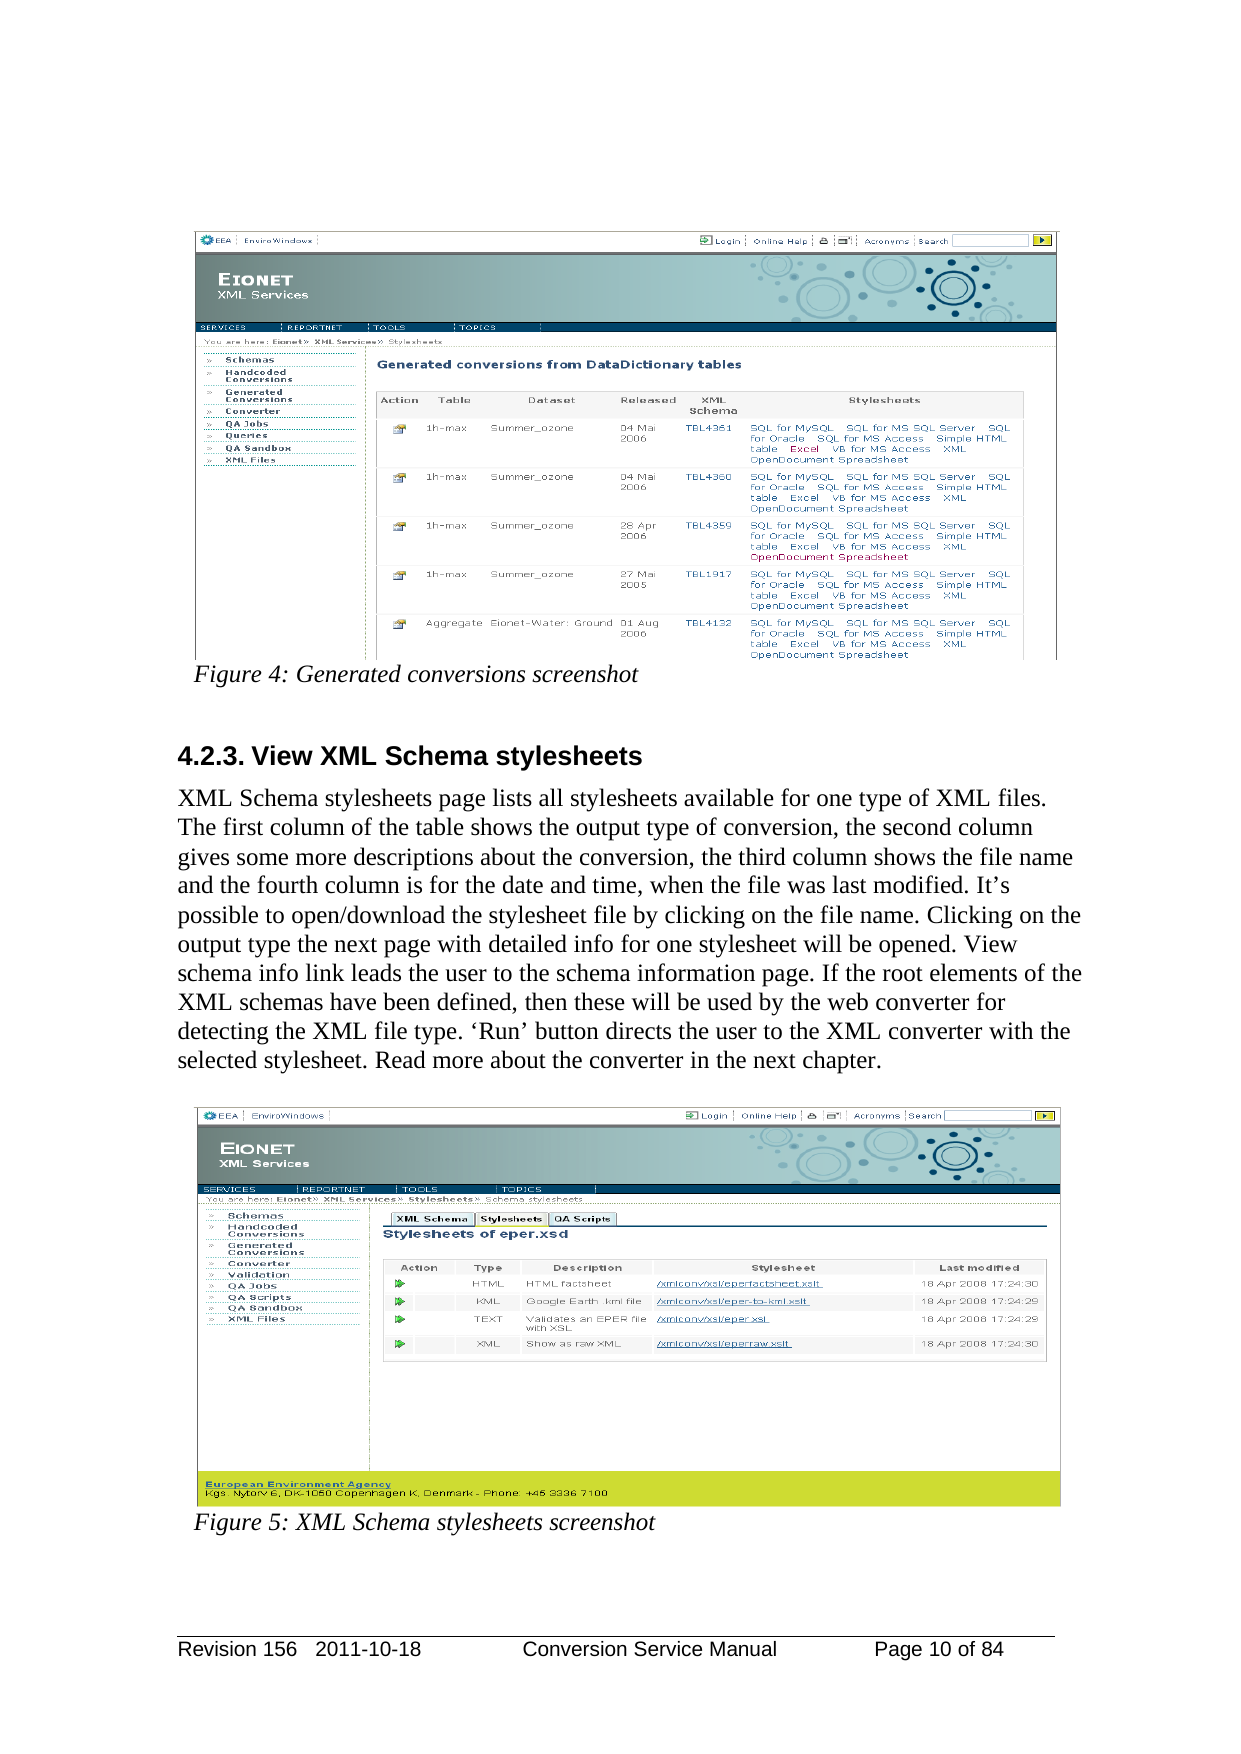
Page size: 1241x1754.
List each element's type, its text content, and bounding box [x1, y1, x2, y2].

text Figure 5: XML Schema stylesheets screenshot [194, 1507, 1061, 1536]
text XML Schema stylesheets page lists all stylesheets available for one type of XML files. The first column of the table shows the output type of conversion, the second column gives some more descriptions about the conversion, the third column shows the file name and the fourth column is for the date and time, when the file was last modified. It’s possible to open/download the stylesheet file by clicking on the file name. Clicking on the output type the next page with detailed info for one stylesheet will be opened. View schema info link leads the user to the schema information page. If the root elements of the XML schemas have been defined, then these will be used by the web converter for detecting the XML file type. ‘Run’ button directs the user to the XML converter with the selected stylesheet. Read more about the converter in the next chapter. [177, 783, 1092, 1074]
subtitle View XML Schema stylesheets [177, 740, 1092, 771]
text Figure 4: Generated conversions screenshot [194, 660, 1060, 688]
